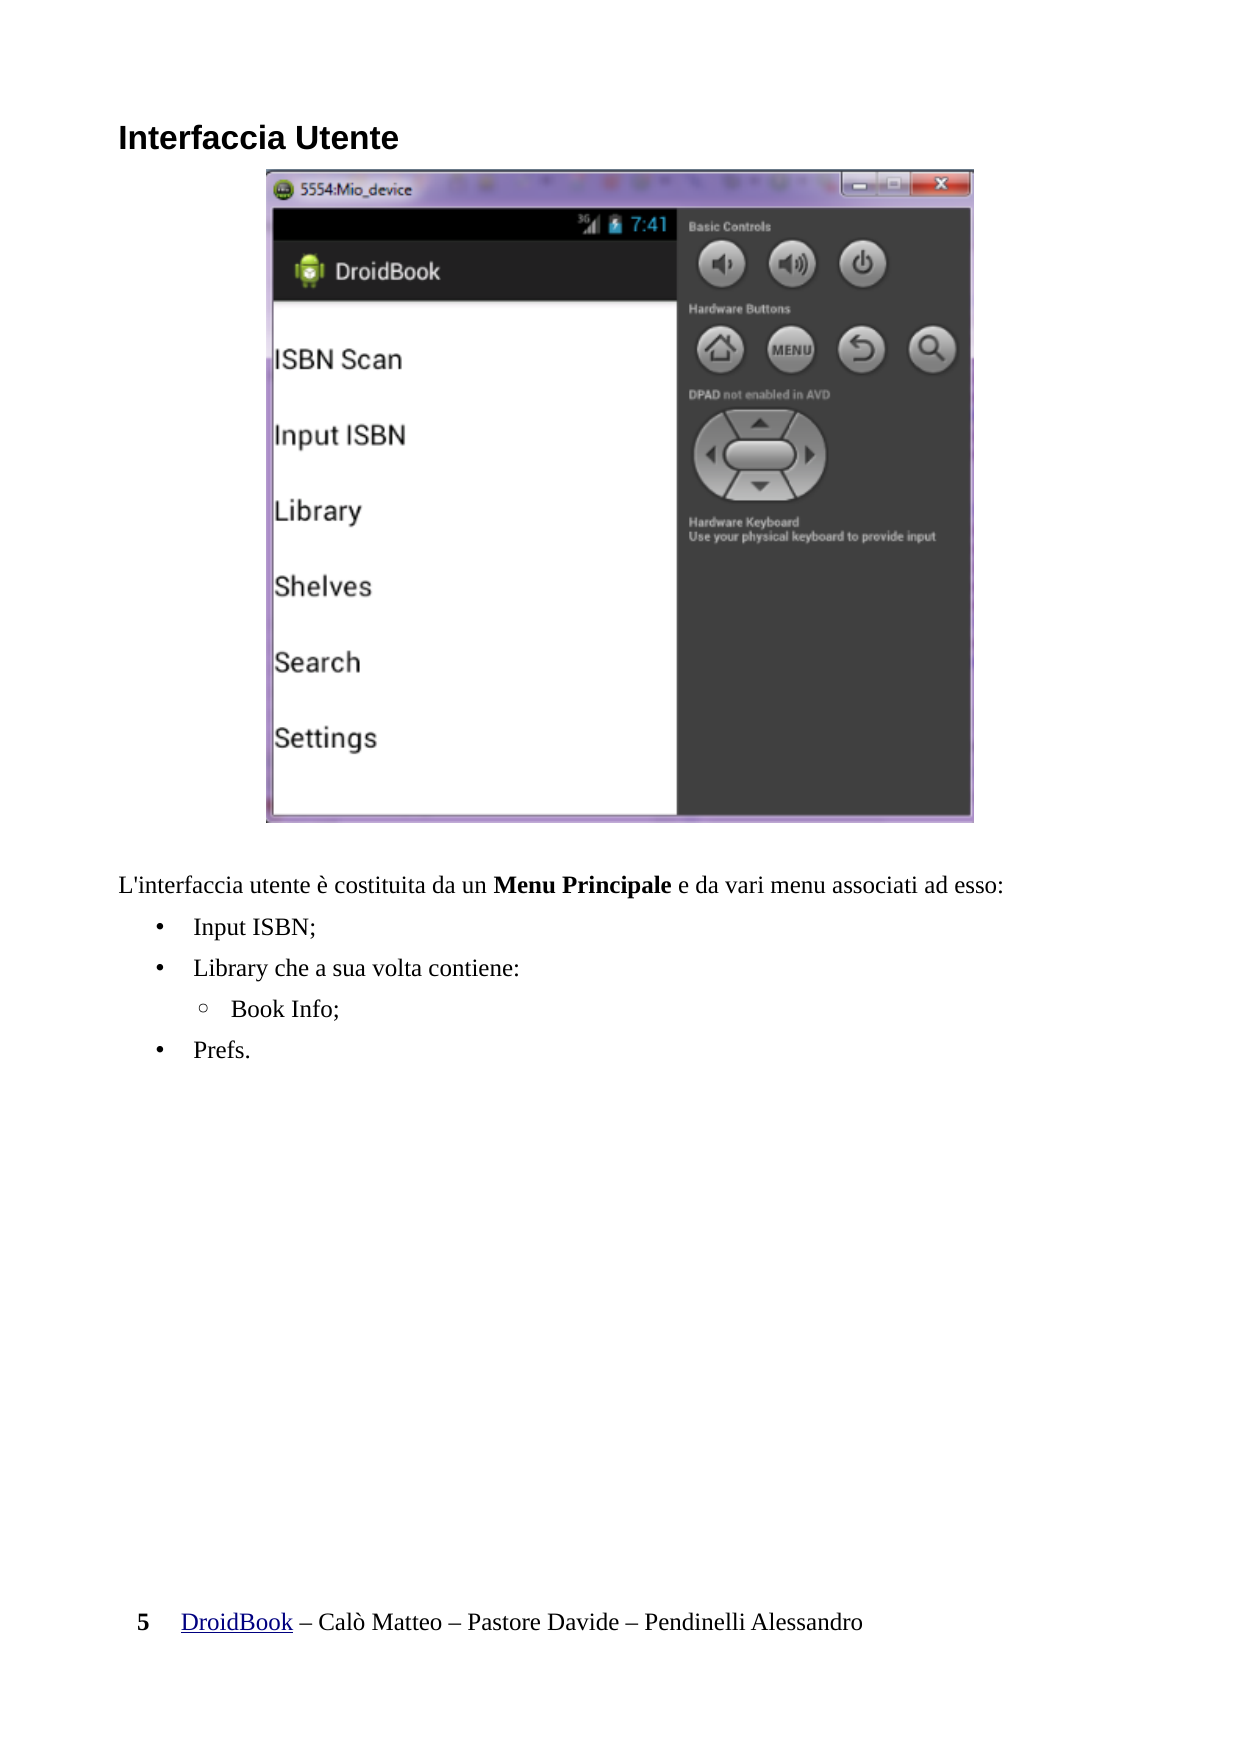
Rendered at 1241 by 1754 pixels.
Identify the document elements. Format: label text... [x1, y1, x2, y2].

list Book Info; [193, 994, 1122, 1023]
list Prefs. [156, 1036, 1122, 1064]
list Input ISBN; [156, 912, 1122, 941]
text L'interfaccia utente è costituita da un Menu Principale e da vari menu associati ad esso: [118, 871, 1122, 899]
subtitle Interfaccia Utente [118, 118, 1122, 157]
picture [266, 169, 974, 823]
list Library che a sua volta contiene: [156, 953, 1122, 982]
